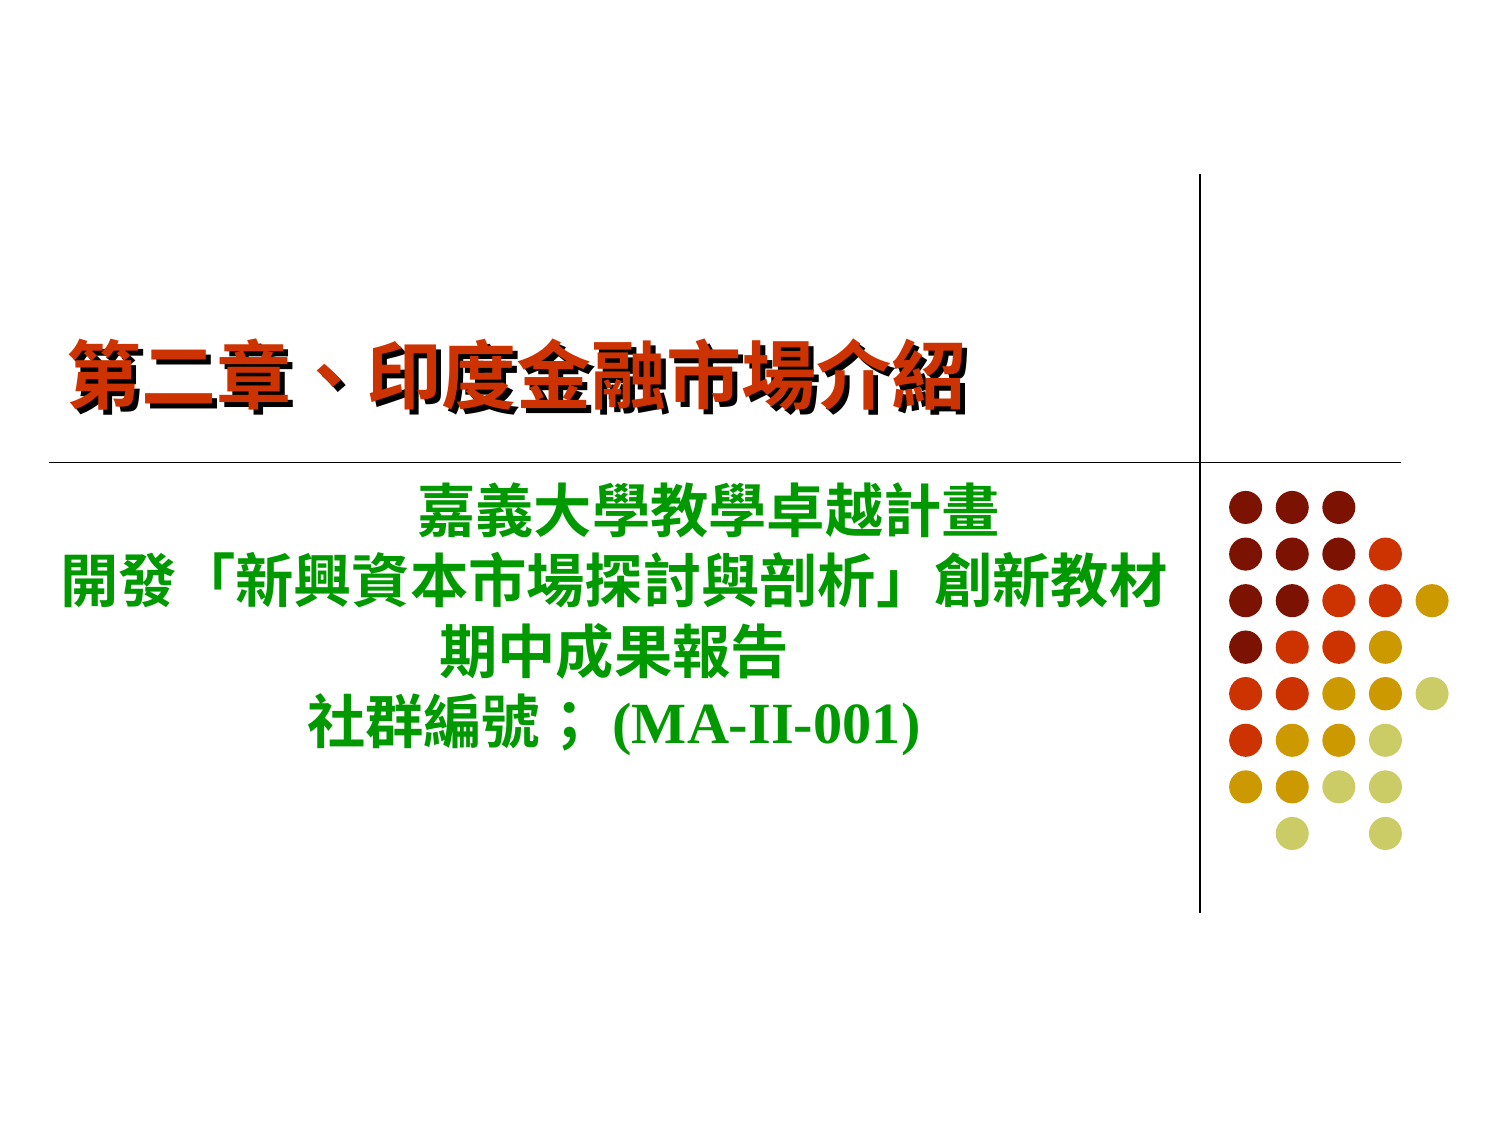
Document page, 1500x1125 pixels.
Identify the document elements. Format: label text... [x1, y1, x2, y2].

subtitle 嘉義大學教學卓越計畫 開發「新興資本市場探討與剖析」創新教材 期中成果報告 社群編號；(MA-II-001) [41, 479, 1187, 728]
title 第二章、印度金融市場介紹 [51, 76, 1165, 427]
